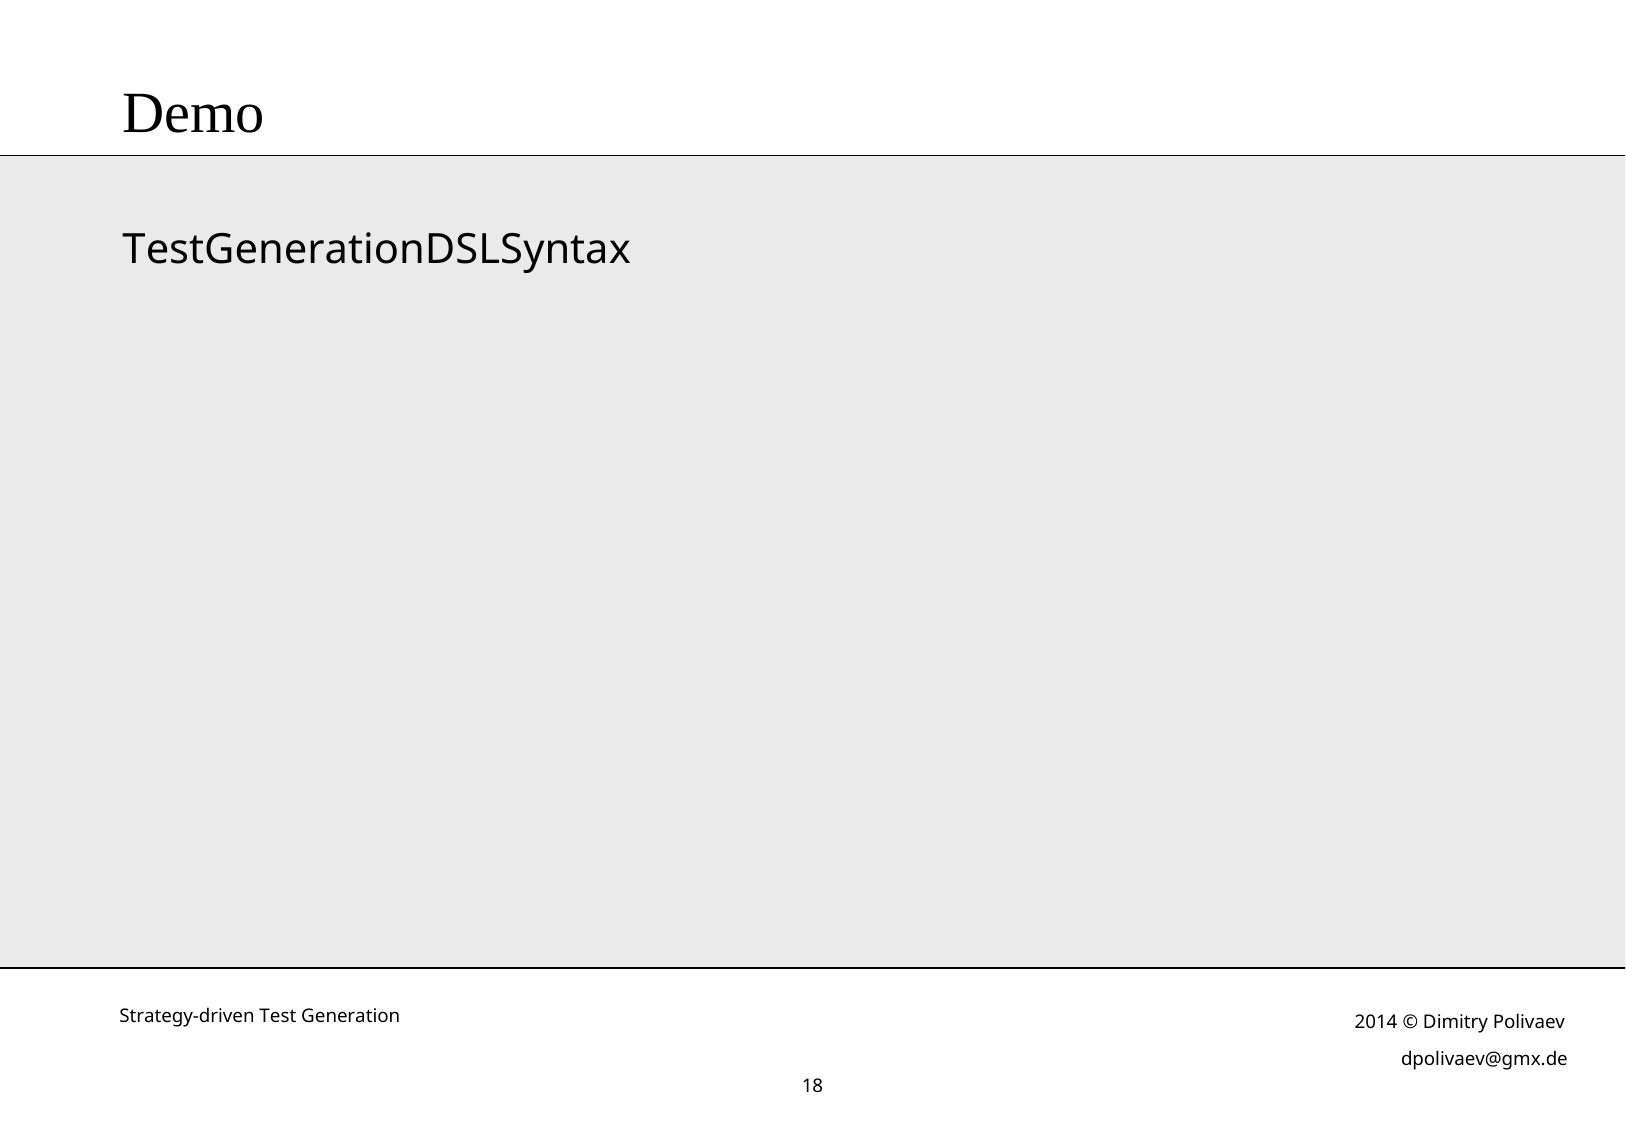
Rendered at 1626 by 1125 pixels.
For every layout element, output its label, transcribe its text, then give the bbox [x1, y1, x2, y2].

list TestGenerationDSLSyntax [122, 222, 1501, 875]
title Demo [122, 70, 1501, 145]
